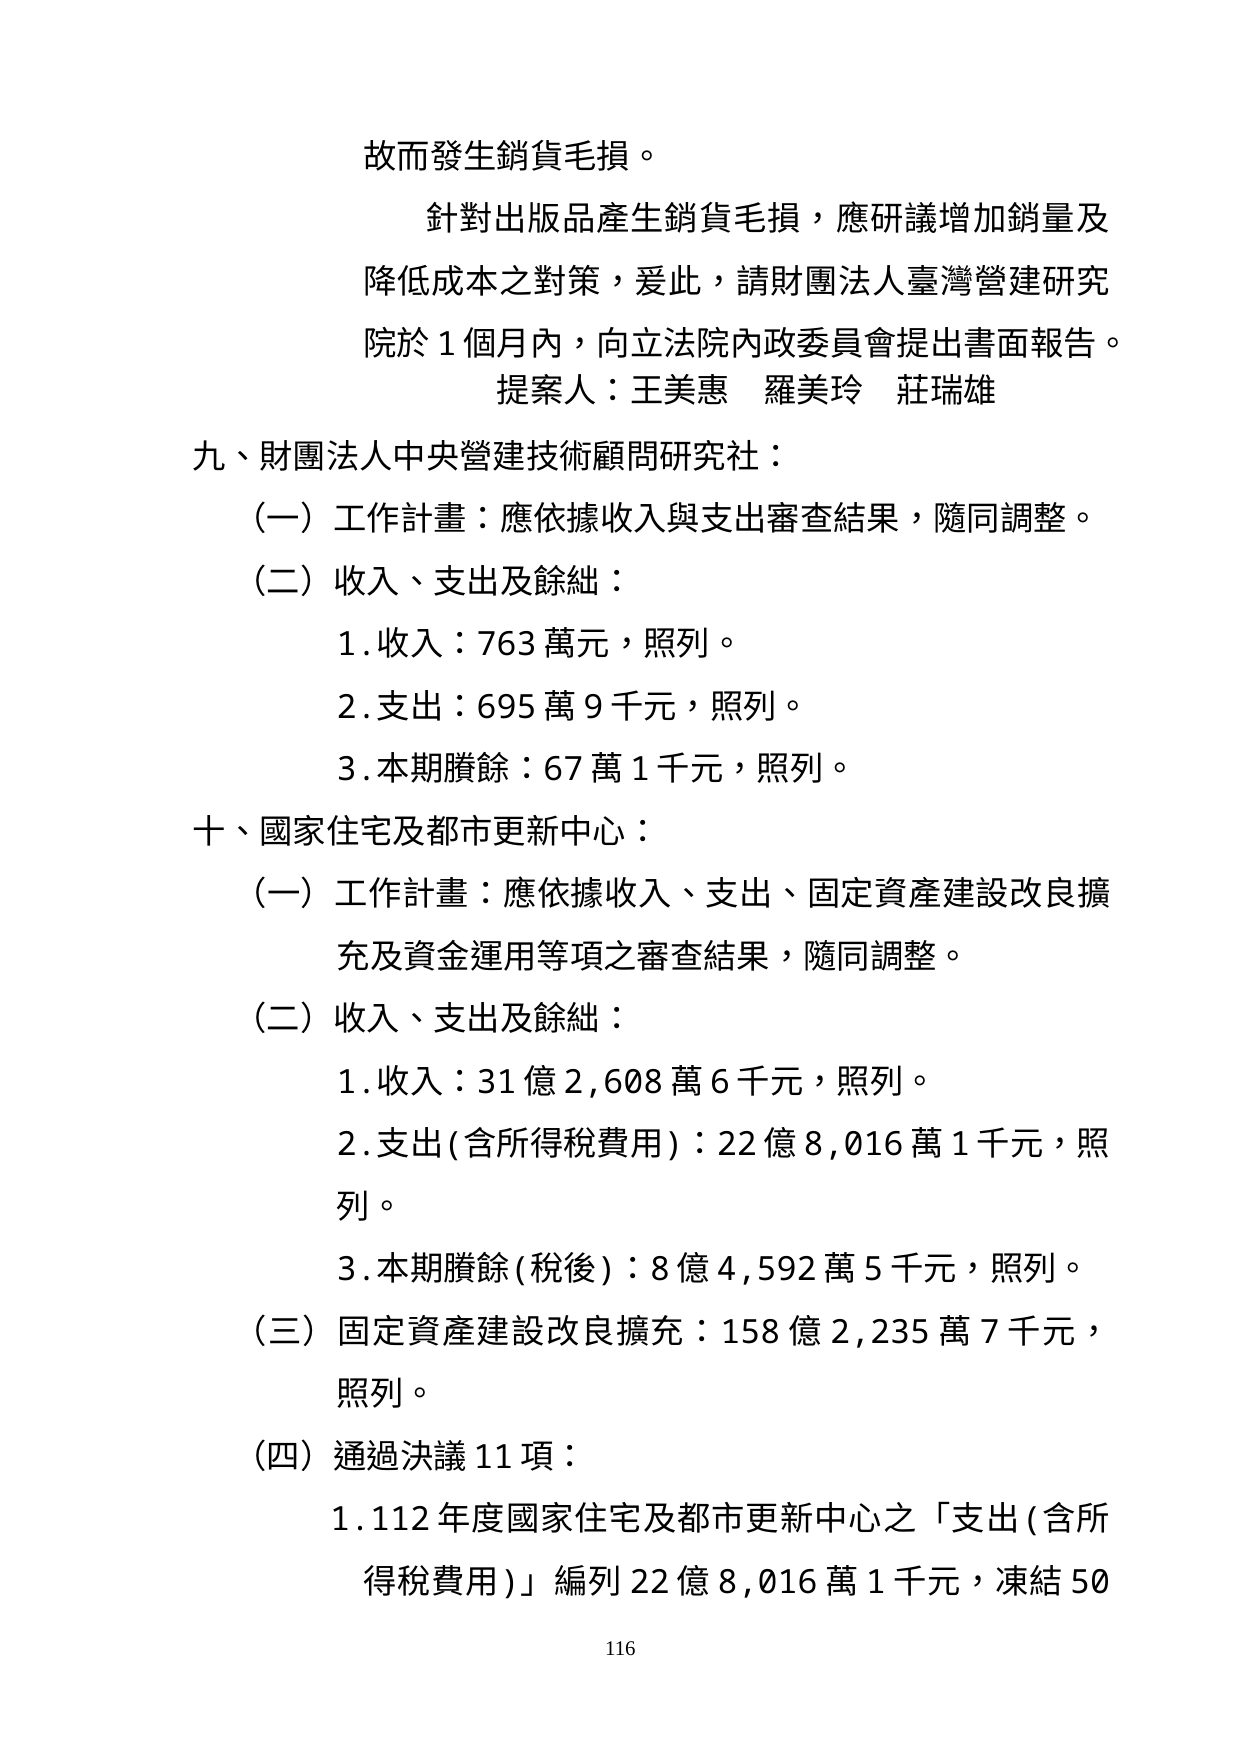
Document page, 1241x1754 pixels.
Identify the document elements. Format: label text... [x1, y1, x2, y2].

text （四）通過決議11項： [233, 1412, 1110, 1475]
text （一）工作計畫：應依據收入與支出審查結果，隨同調整。 [233, 475, 1110, 537]
text 故而發生銷貨毛損。 [330, 112, 1110, 175]
text 1.收入：763萬元，照列。 [336, 600, 1110, 662]
text 1.112年度國家住宅及都市更新中心之「支出(含所得稅費用)」編列22億8,016萬1千元，凍結50 [330, 1475, 1110, 1600]
text 提案人：王美惠 羅美玲 莊瑞雄 [130, 362, 1112, 412]
text （一）工作計畫：應依據收入、支出、固定資產建設改良擴充及資金運用等項之審查結果，隨同調整。 [233, 850, 1110, 975]
text 十、國家住宅及都市更新中心： [192, 787, 1116, 850]
text 2.支出(含所得稅費用)：22億8,016萬1千元，照列。 [336, 1100, 1110, 1225]
text 2.支出：695萬9千元，照列。 [336, 662, 1110, 725]
text 3.本期賸餘(稅後)：8億4,592萬5千元，照列。 [336, 1225, 1110, 1287]
text 1.收入：31億2,608萬6千元，照列。 [336, 1037, 1110, 1100]
text （二）收入、支出及餘絀： [233, 537, 1110, 600]
text 3.本期賸餘：67萬1千元，照列。 [336, 725, 1110, 787]
text 針對出版品產生銷貨毛損，應研議增加銷量及降低成本之對策，爰此，請財團法人臺灣營建研究院於1個月內，向立法院內政委員會提出書面報告。 [363, 175, 1110, 362]
text （二）收入、支出及餘絀： [233, 975, 1110, 1037]
text 九、財團法人中央營建技術顧問研究社： [192, 412, 1116, 475]
text （三）固定資產建設改良擴充：158億2,235萬7千元，照列。 [233, 1287, 1110, 1412]
